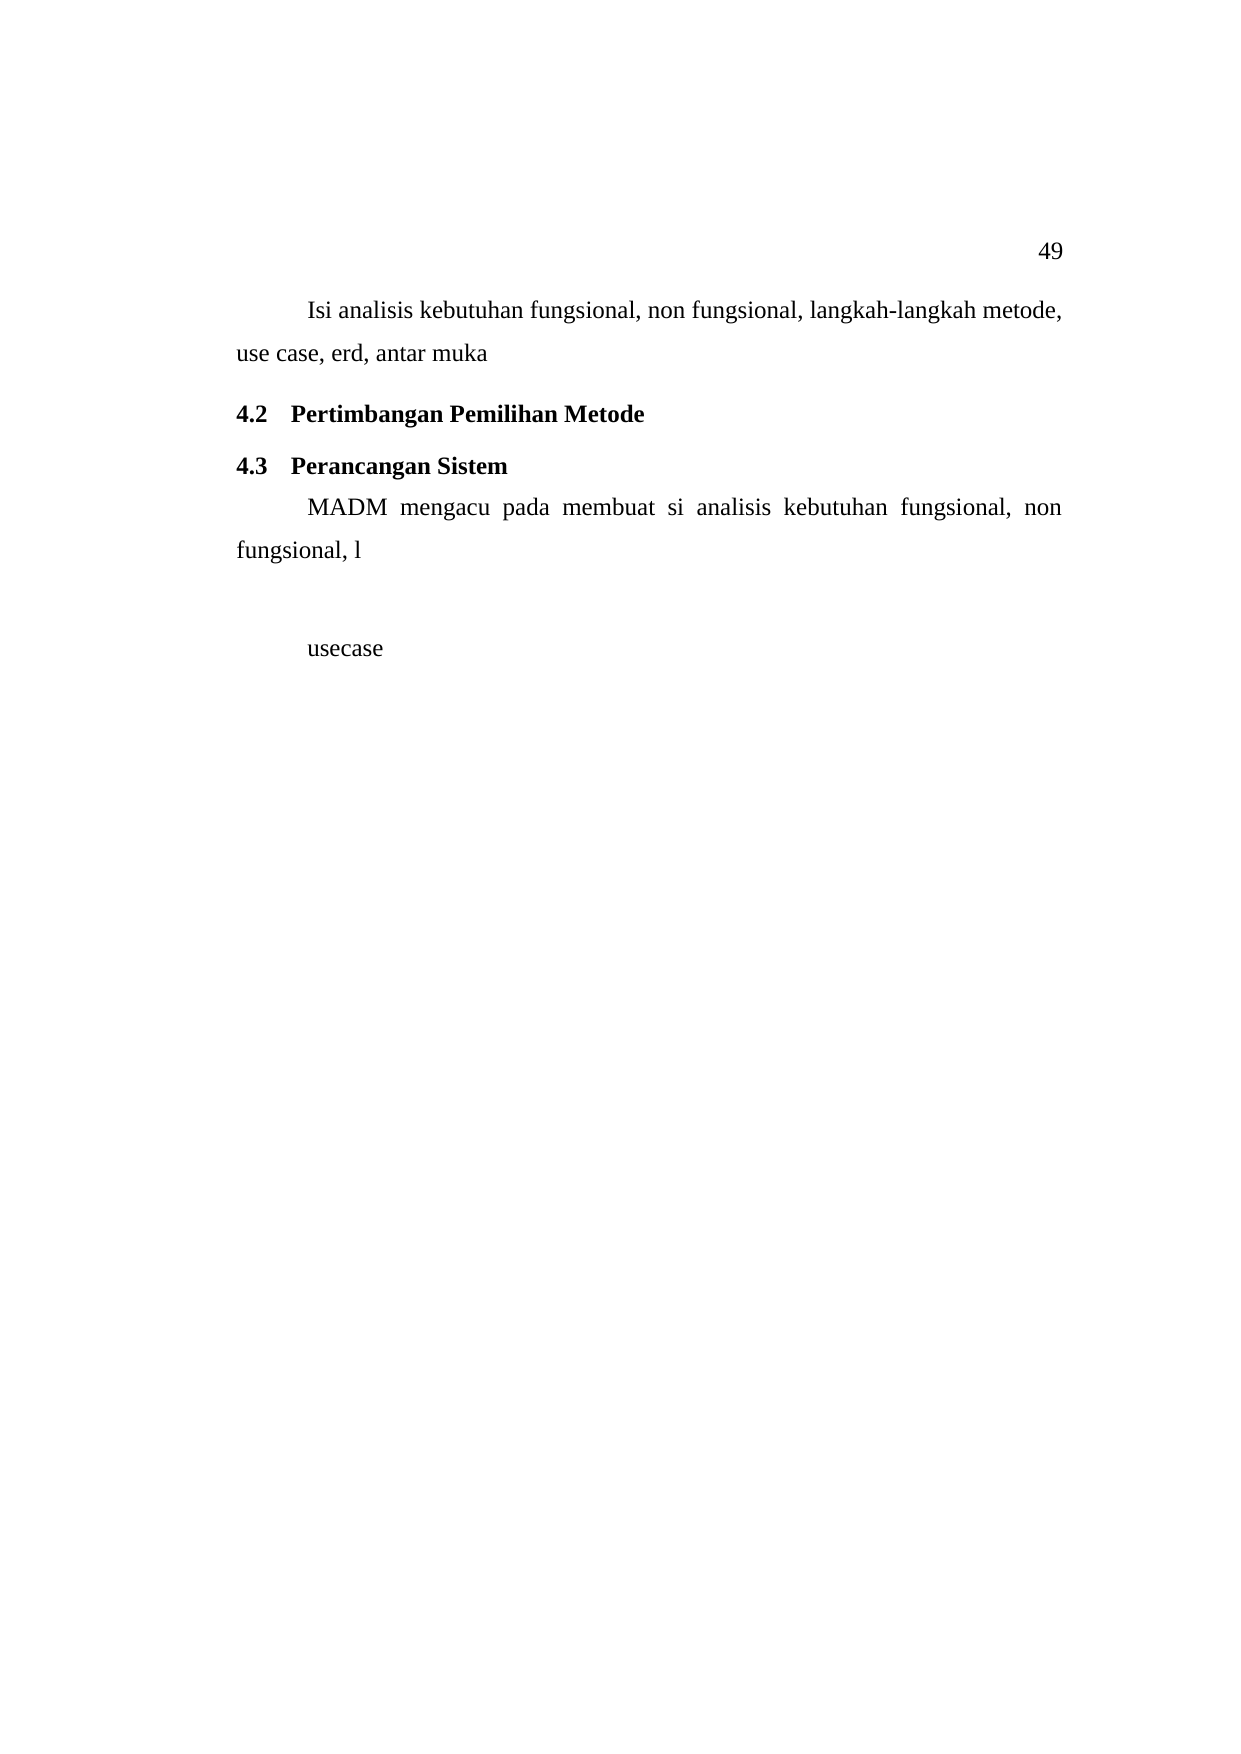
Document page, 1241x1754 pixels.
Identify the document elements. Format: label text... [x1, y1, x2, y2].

text usecase [236, 633, 1063, 662]
subtitle Perancangan Sistem [236, 451, 1063, 480]
subtitle Pertimbangan Pemilihan Metode [236, 399, 1063, 428]
text MADM mengacu pada membuat si analisis kebutuhan fungsional, non fungsional, l [236, 492, 1063, 564]
text Isi analisis kebutuhan fungsional, non fungsional, langkah-langkah metode, use case, erd, antar muka [236, 295, 1063, 367]
